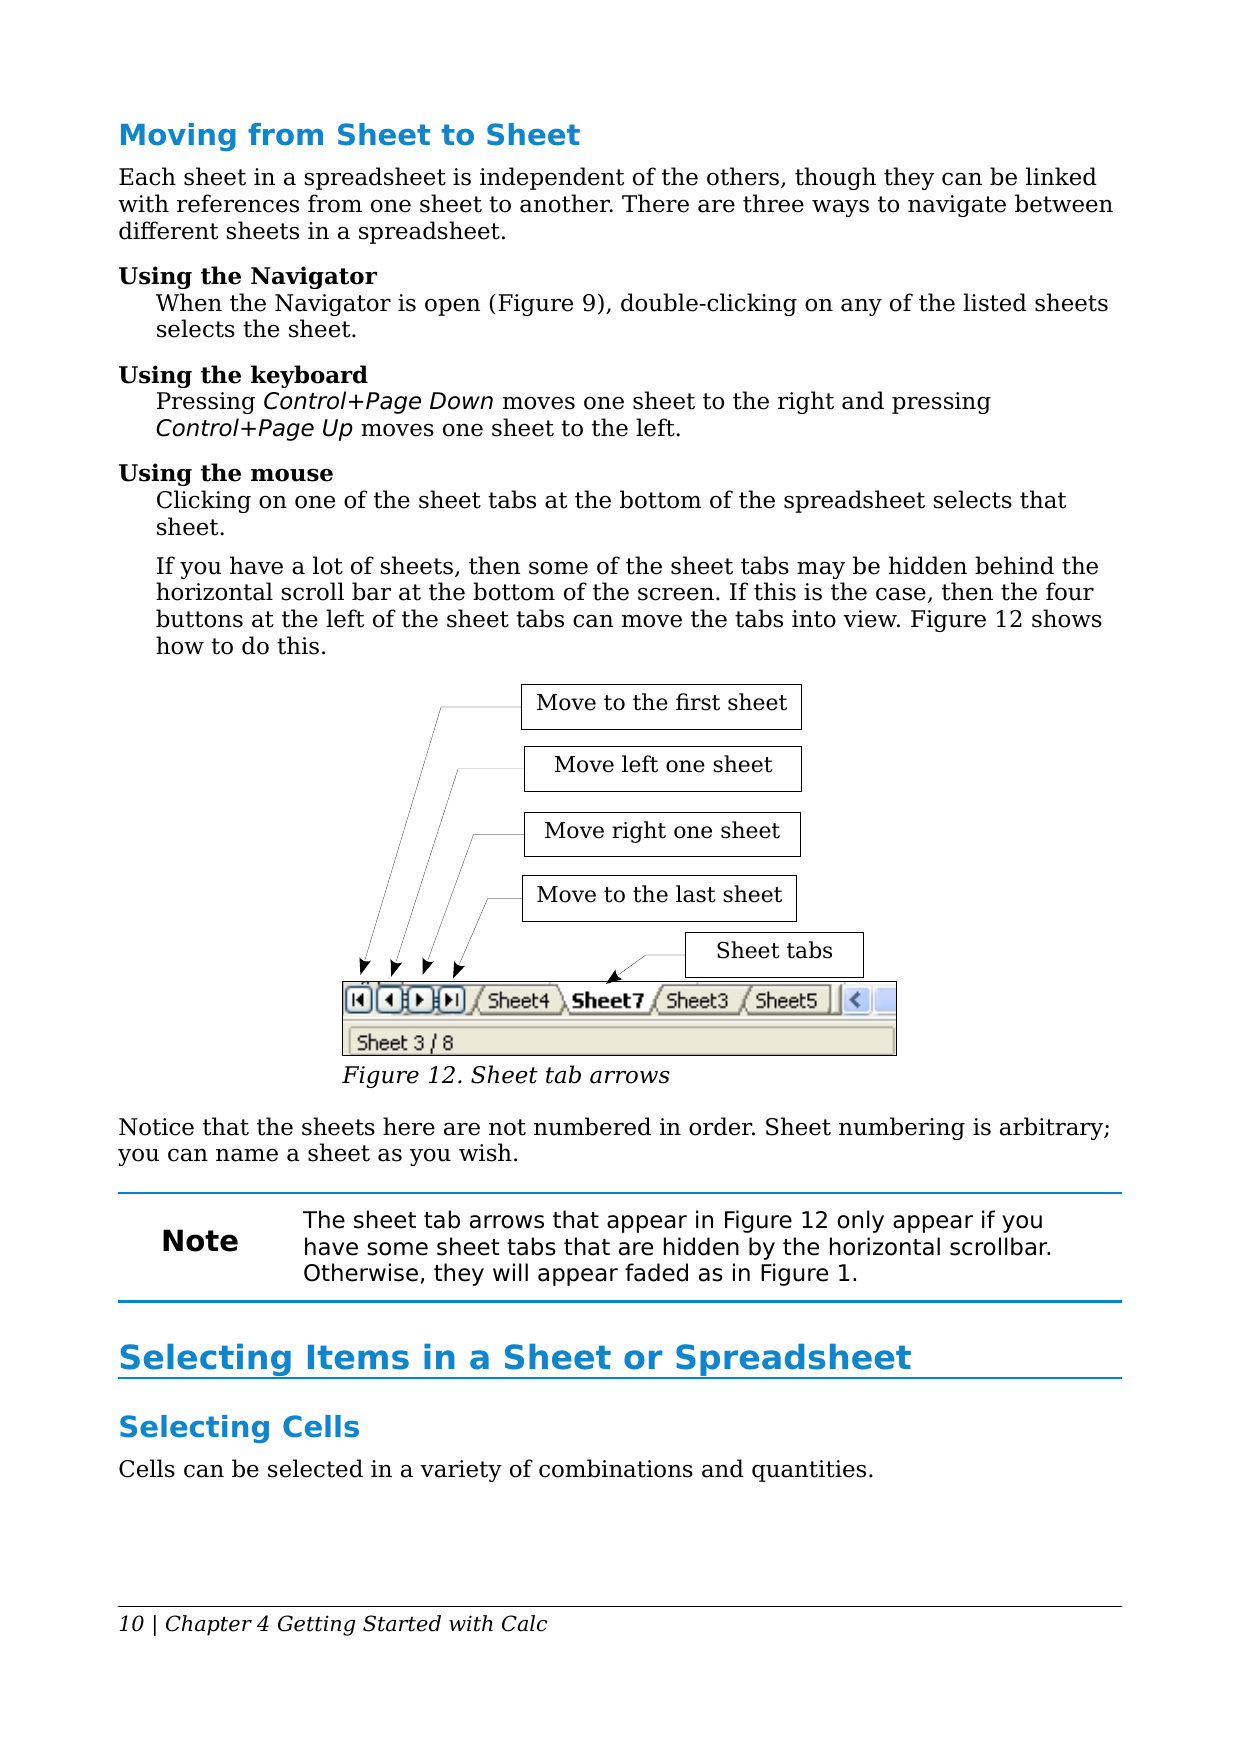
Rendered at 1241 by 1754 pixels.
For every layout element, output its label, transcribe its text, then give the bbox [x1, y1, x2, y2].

text If you have a lot of sheets, then some of the sheet tabs may be hidden behind the horizontal scroll bar at the bottom of the screen. If this is the case, then the four buttons at the left of the sheet tabs can move the tabs into view. Figure 12 shows how to do this. [156, 553, 1122, 659]
subtitle Selecting Cells [118, 1410, 1122, 1444]
subtitle Selecting Items in a Sheet or Spreadsheet [118, 1338, 1122, 1377]
table_header Note [118, 1194, 281, 1300]
text Each sheet in a spreadsheet is independent of the others, though they can be linked with references from one sheet to another. There are three ways to navigate between different sheets in a spreadsheet. [118, 164, 1122, 244]
text Cells can be selected in a variety of combinations and quantities. [118, 1456, 1122, 1483]
text Using the Navigator [118, 263, 1122, 290]
text When the Navigator is open (Figure 9), double-clicking on any of the listed sheets selects the sheet. [156, 290, 1122, 343]
text Notice that the sheets here are not numbered in order. Sheet numbering is arbitrary; you can name a sheet as you wish. [118, 1114, 1122, 1167]
text Clicking on one of the sheet tabs at the bottom of the spreadsheet selects that sheet. [156, 487, 1122, 540]
table_header The sheet tab arrows that appear in Figure 12 only appear if you have some sheet tabs that are hidden by the horizontal scrollbar. Otherwise, they will appear faded as in Figure 1. [281, 1194, 1122, 1300]
text Figure 12. Sheet tab arrows [342, 1062, 898, 1089]
text Using the mouse [118, 460, 1122, 487]
picture [343, 982, 896, 1055]
subtitle Moving from Sheet to Sheet [118, 118, 1122, 152]
text Using the keyboard [118, 362, 1122, 388]
text Pressing Control+Page Down moves one sheet to the right and pressing Control+Page Up moves one sheet to the left. [156, 388, 1122, 442]
